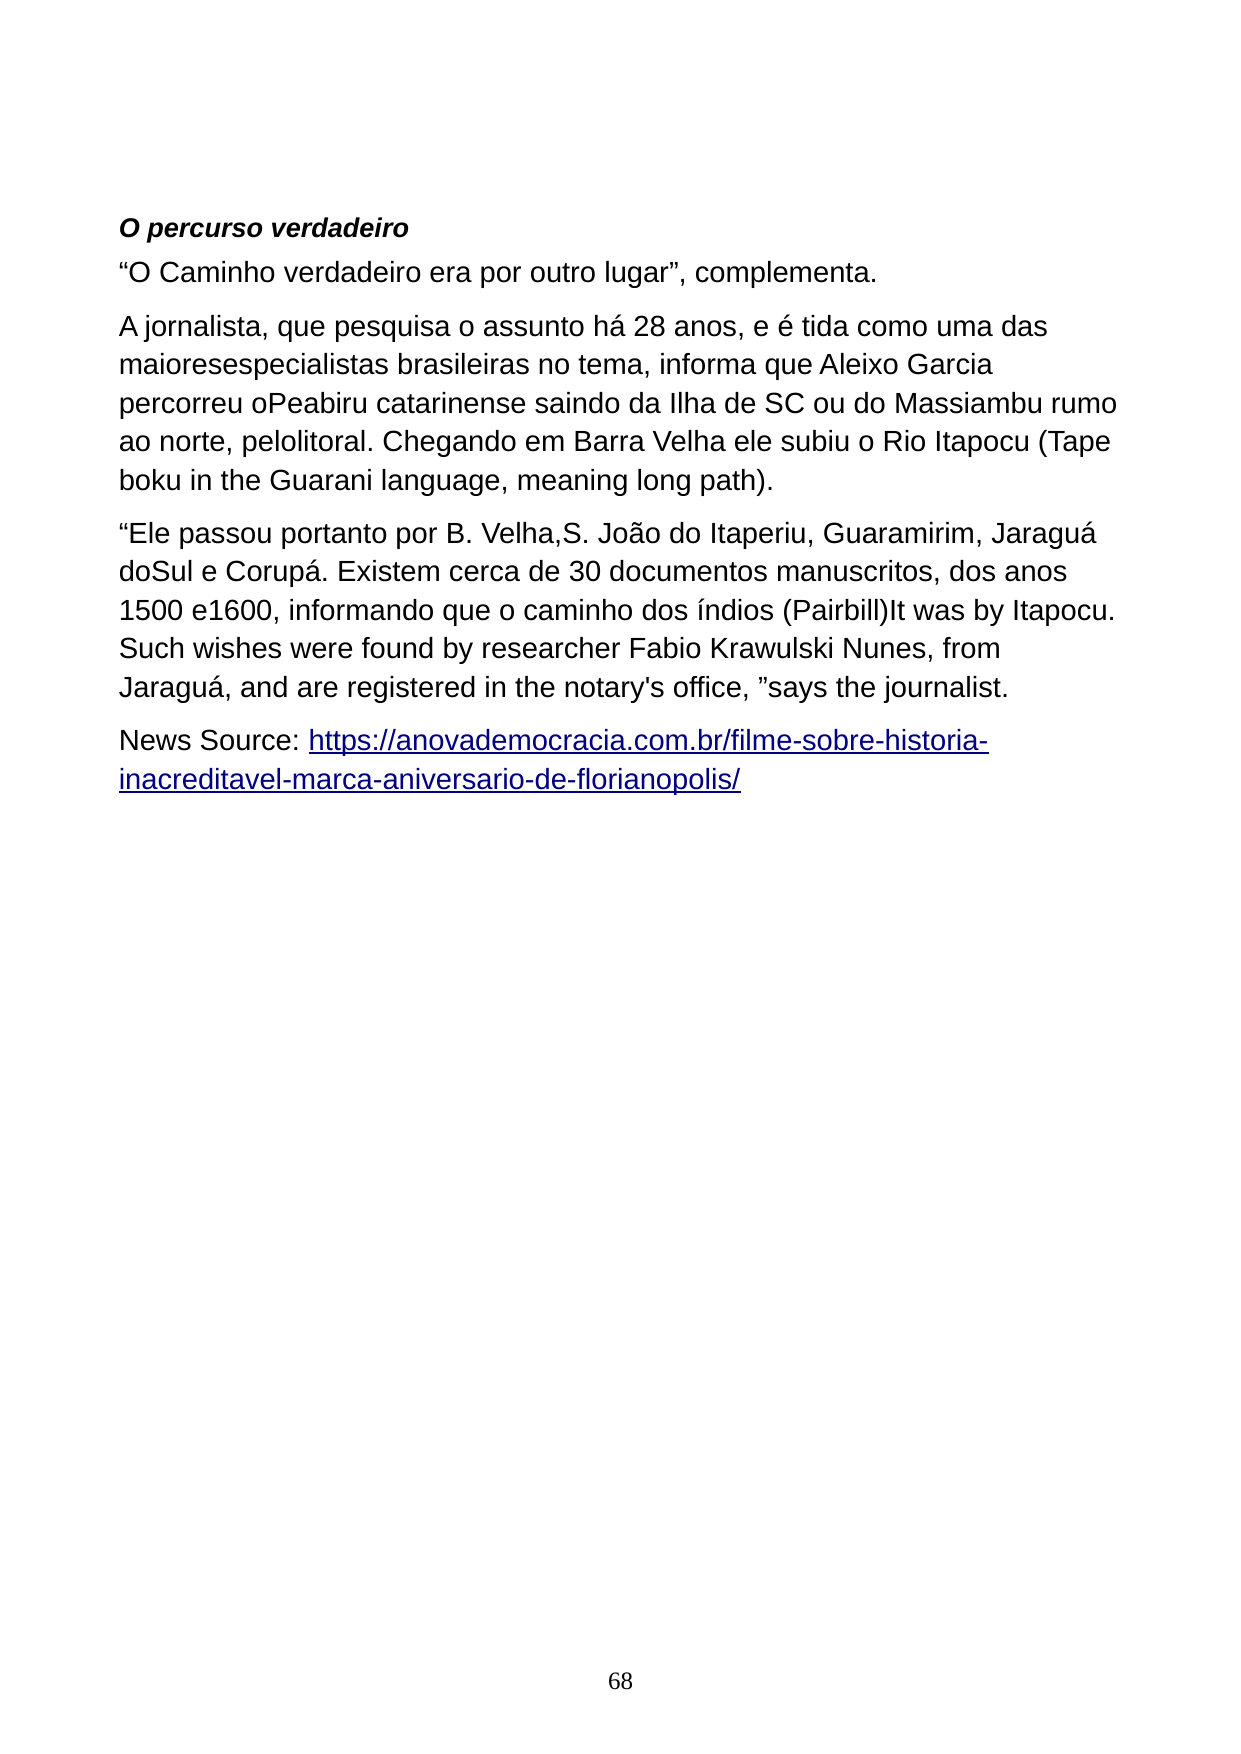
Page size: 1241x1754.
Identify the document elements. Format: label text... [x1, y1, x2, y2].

text News Source: https://anovademocracia.com.br/filme-sobre-historia-inacreditavel-marca-aniversario-de-florianopolis/ [118, 723, 1122, 795]
text “O Caminho verdadeiro era por outro lugar”, complementa. [118, 255, 1122, 289]
text A jornalista, que pesquisa o assunto há 28 anos, e é tida como uma das maioresespecialistas brasileiras no tema, informa que Aleixo Garcia percorreu oPeabiru catarinense saindo da Ilha de SC ou do Massiambu rumo ao norte, pelolitoral. Chegando em Barra Velha ele subiu o Rio Itapocu (Tape boku in the Guarani language, meaning long path). [118, 308, 1122, 496]
subtitle O percurso verdadeiro [118, 212, 1122, 243]
text “Ele passou portanto por B. Velha,S. João do Itaperiu, Guaramirim, Jaraguá doSul e Corupá. Existem cerca de 30 documentos manuscritos, dos anos 1500 e1600, informando que o caminho dos índios (Pairbill)It was by Itapocu. Such wishes were found by researcher Fabio Krawulski Nunes, from Jaraguá, and are registered in the notary's office, ”says the journalist. [118, 516, 1122, 703]
